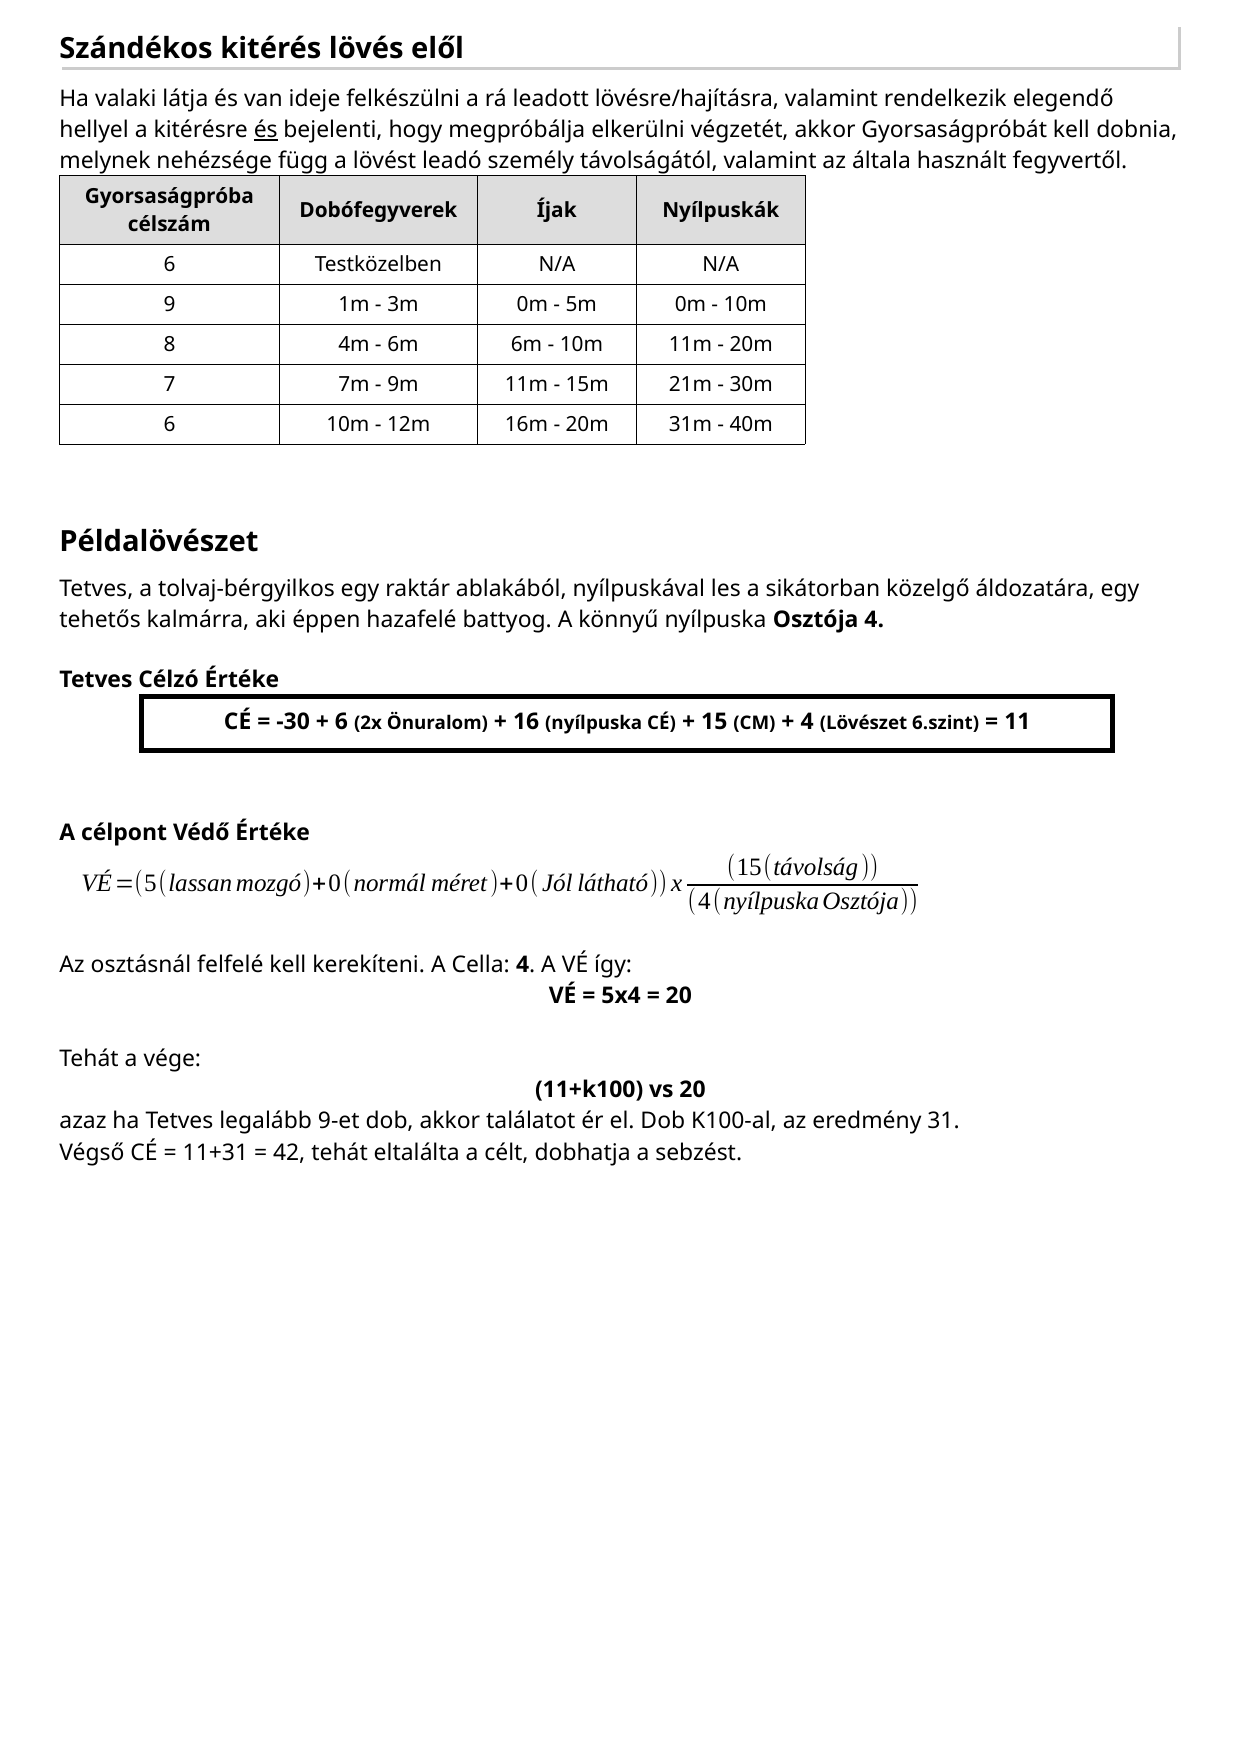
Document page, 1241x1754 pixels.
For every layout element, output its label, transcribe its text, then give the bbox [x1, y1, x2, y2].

table_header Íjak [478, 176, 636, 244]
table_cell 6 [60, 405, 279, 444]
table_cell N/A [478, 245, 636, 284]
table_cell Testközelben [280, 245, 477, 284]
table_header Nyílpuskák [637, 176, 805, 244]
table_cell 4m - 6m [280, 325, 477, 364]
table_header Gyorsaságpróba célszám [60, 176, 279, 244]
text A célpont Védő Értéke [59, 816, 1181, 847]
text (11+k100) vs 20 [59, 1073, 1181, 1104]
table_cell 0m - 10m [637, 285, 805, 324]
table_cell 7m - 9m [280, 365, 477, 404]
text Az osztásnál felfelé kell kerekíteni. A Cella: 4. A VÉ így: [59, 917, 1181, 979]
table_cell 10m - 12m [280, 405, 477, 444]
text Tetves Célzó Értéke [59, 663, 1181, 694]
table_cell 6 [60, 245, 279, 284]
text Tehát a vége: [59, 1042, 1181, 1073]
table_cell 31m - 40m [637, 405, 805, 444]
table_cell 9 [60, 285, 279, 324]
table_cell 8 [60, 325, 279, 364]
table_header Dobófegyverek [280, 176, 477, 244]
text Tetves, a tolvaj-bérgyilkos egy raktár ablakából, nyílpuskával les a sikátorban közelgő áldozatára, egy tehetős kalmárra, aki éppen hazafelé battyog. A könnyű nyílpuska Osztója 4. [59, 572, 1181, 635]
text VÉ = 5x4 = 20 [59, 979, 1181, 1011]
subtitle Példalövészet [59, 521, 1181, 560]
table_header CÉ = -30 + 6 (2x Önuralom) + 16 (nyílpuska CÉ) + 15 (CM) + 4 (Lövészet 6.szint) = 11 [144, 699, 1110, 748]
table_cell 6m - 10m [478, 325, 636, 364]
table_cell 1m - 3m [280, 285, 477, 324]
text Ha valaki látja és van ideje felkészülni a rá leadott lövésre/hajításra, valamint rendelkezik elegendő hellyel a kitérésre és bejelenti, hogy megpróbálja elkerülni végzetét, akkor Gyorsaságpróbát kell dobnia, melynek nehézsége függ a lövést leadó személy távolságától, valamint az általa használt fegyvertől. [59, 81, 1181, 175]
table_cell 0m - 5m [478, 285, 636, 324]
text azaz ha Tetves legalább 9-et dob, akkor találatot ér el. Dob K100-al, az eredmény 31. [59, 1104, 1181, 1136]
table_cell N/A [637, 245, 805, 284]
table_cell 7 [60, 365, 279, 404]
table_cell 11m - 20m [637, 325, 805, 364]
subtitle Szándékos kitérés lövés elől [59, 27, 1178, 67]
text Végső CÉ = 11+31 = 42, tehát eltalálta a célt, dobhatja a sebzést. [59, 1136, 1181, 1167]
table_cell 16m - 20m [478, 405, 636, 444]
table_cell 11m - 15m [478, 365, 636, 404]
table_cell 21m - 30m [637, 365, 805, 404]
